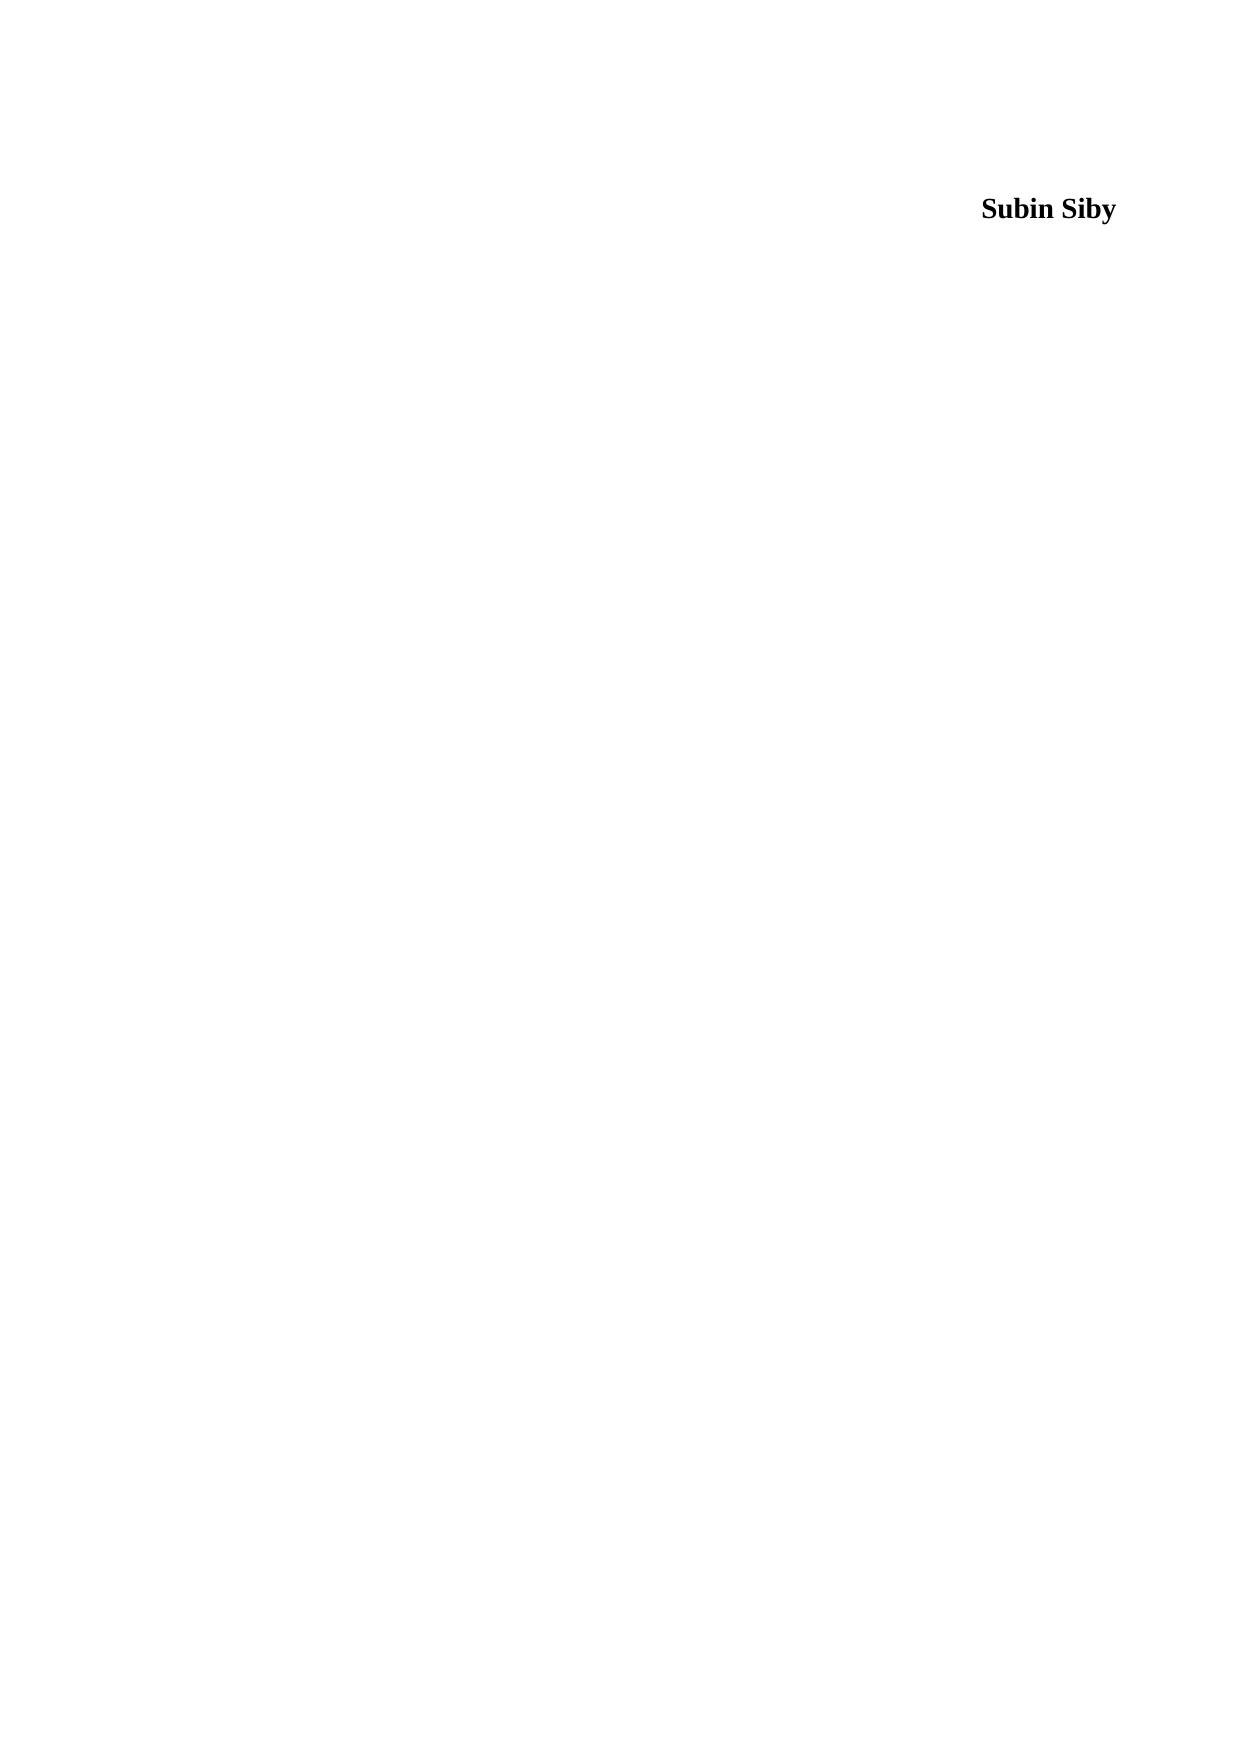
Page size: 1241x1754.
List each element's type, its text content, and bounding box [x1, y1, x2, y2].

table_header [118, 186, 620, 231]
table_cell [301, 118, 1123, 157]
table_header Subin Siby [620, 186, 1122, 231]
table_cell [118, 118, 301, 157]
